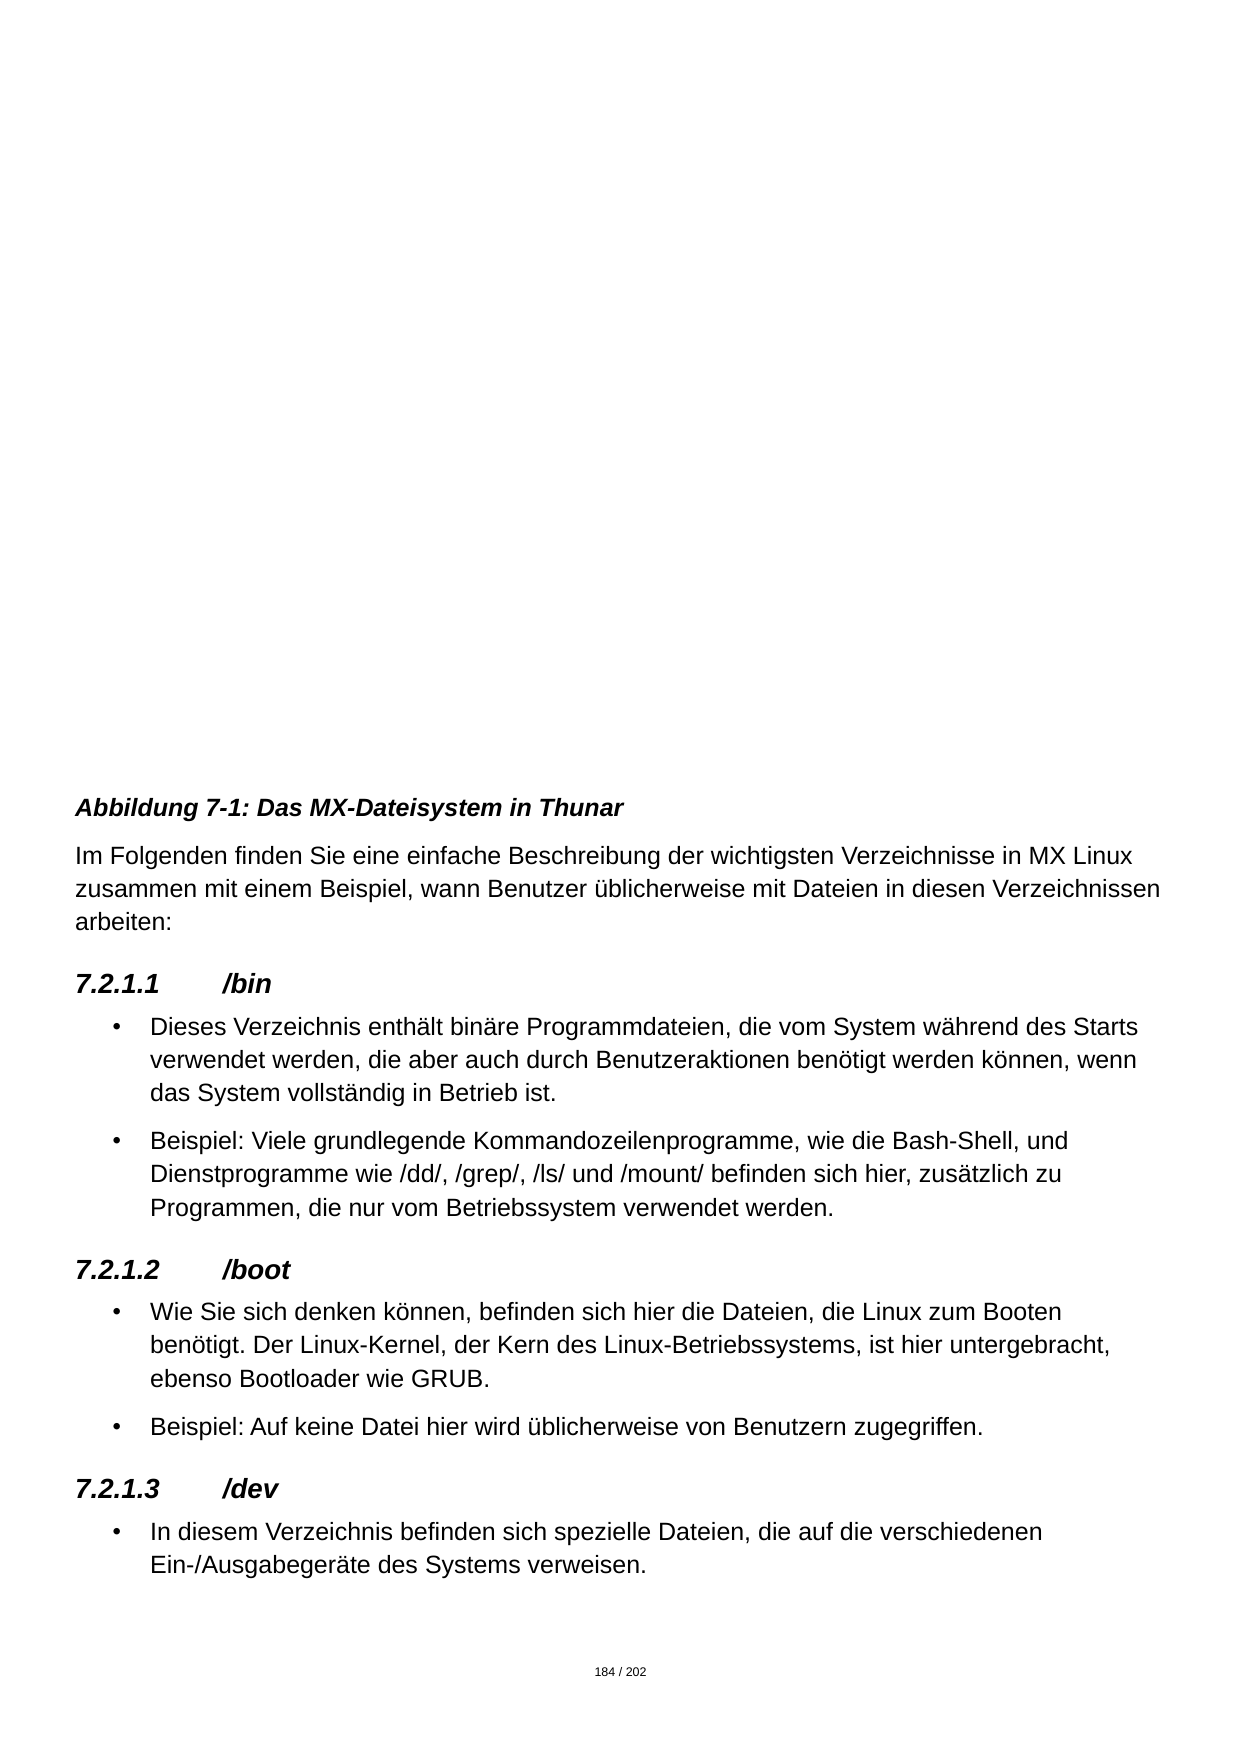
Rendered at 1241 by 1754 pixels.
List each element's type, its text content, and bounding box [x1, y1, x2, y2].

list Wie Sie sich denken können, befinden sich hier die Dateien, die Linux zum Booten benötigt. Der Linux-Kernel, der Kern des Linux-Betriebssystems, ist hier untergebracht, ebenso Bootloader wie GRUB. [112, 1297, 1166, 1392]
text Im Folgenden finden Sie eine einfache Beschreibung der wichtigsten Verzeichnisse in MX Linux zusammen mit einem Beispiel, wann Benutzer üblicherweise mit Dateien in diesen Verzeichnissen arbeiten: [75, 841, 1166, 936]
subtitle /boot [75, 1253, 1166, 1285]
subtitle /bin [75, 968, 1166, 1000]
text Abbildung 7-1: Das MX-Dateisystem in Thunar [75, 75, 1166, 822]
list Beispiel: Auf keine Datei hier wird üblicherweise von Benutzern zugegriffen. [112, 1412, 1166, 1440]
list Dieses Verzeichnis enthält binäre Programmdateien, die vom System während des Starts verwendet werden, die aber auch durch Benutzeraktionen benötigt werden können, wenn das System vollständig in Betrieb ist. [112, 1012, 1166, 1107]
list In diesem Verzeichnis befinden sich spezielle Dateien, die auf die verschiedenen Ein-/Ausgabegeräte des Systems verweisen. [112, 1517, 1166, 1578]
list Beispiel: Viele grundlegende Kommandozeilenprogramme, wie die Bash-Shell, und Dienstprogramme wie /dd/, /grep/, /ls/ und /mount/ befinden sich hier, zusätzlich zu Programmen, die nur vom Betriebssystem verwendet werden. [112, 1126, 1166, 1221]
subtitle /dev [75, 1472, 1166, 1504]
